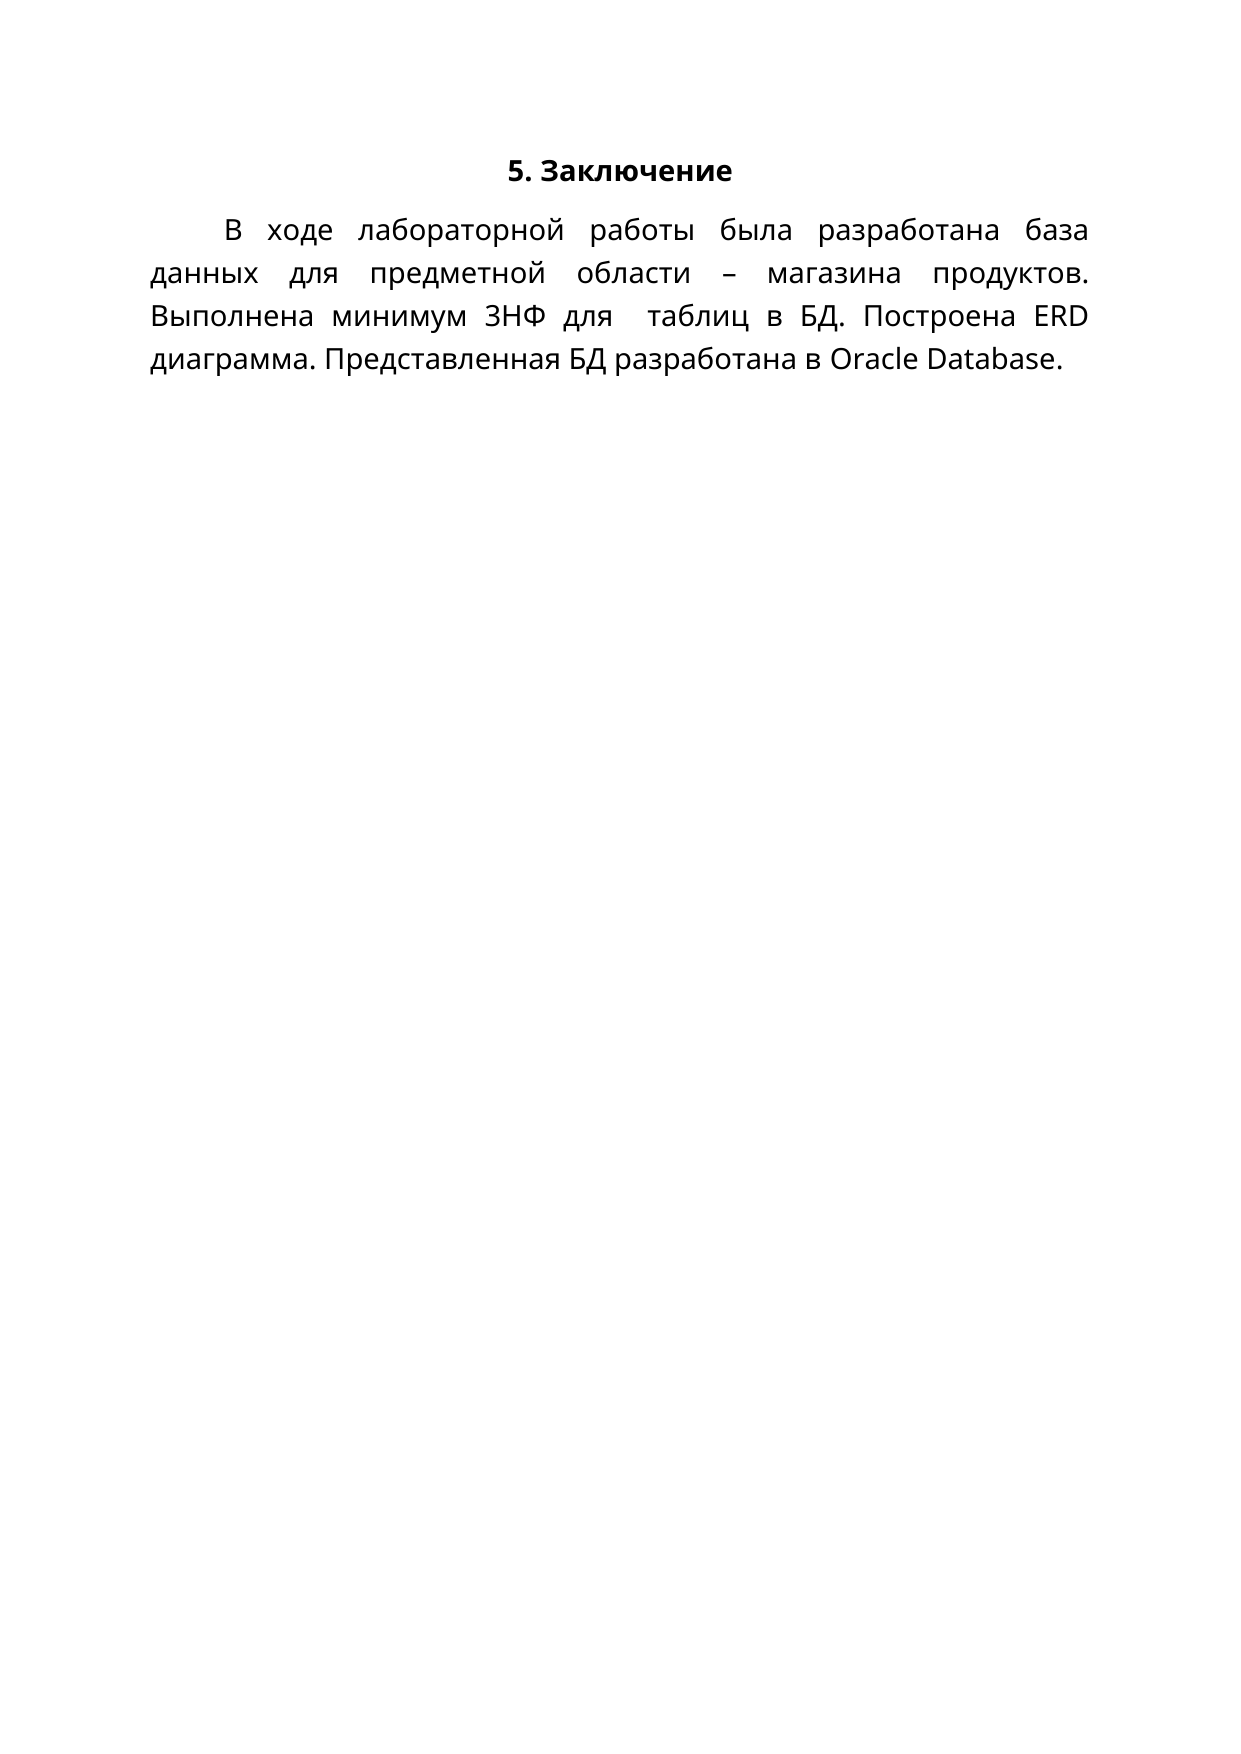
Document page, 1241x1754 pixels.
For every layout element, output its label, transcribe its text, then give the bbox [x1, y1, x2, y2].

text В ходе лабораторной работы была разработана база данных для предметной области – магазина продуктов. Выполнена минимум 3НФ для таблиц в БД. Построена ERD диаграмма. Представленная БД разработана в Oracle Database. [150, 209, 1090, 378]
text 5. Заключение [150, 150, 1090, 190]
